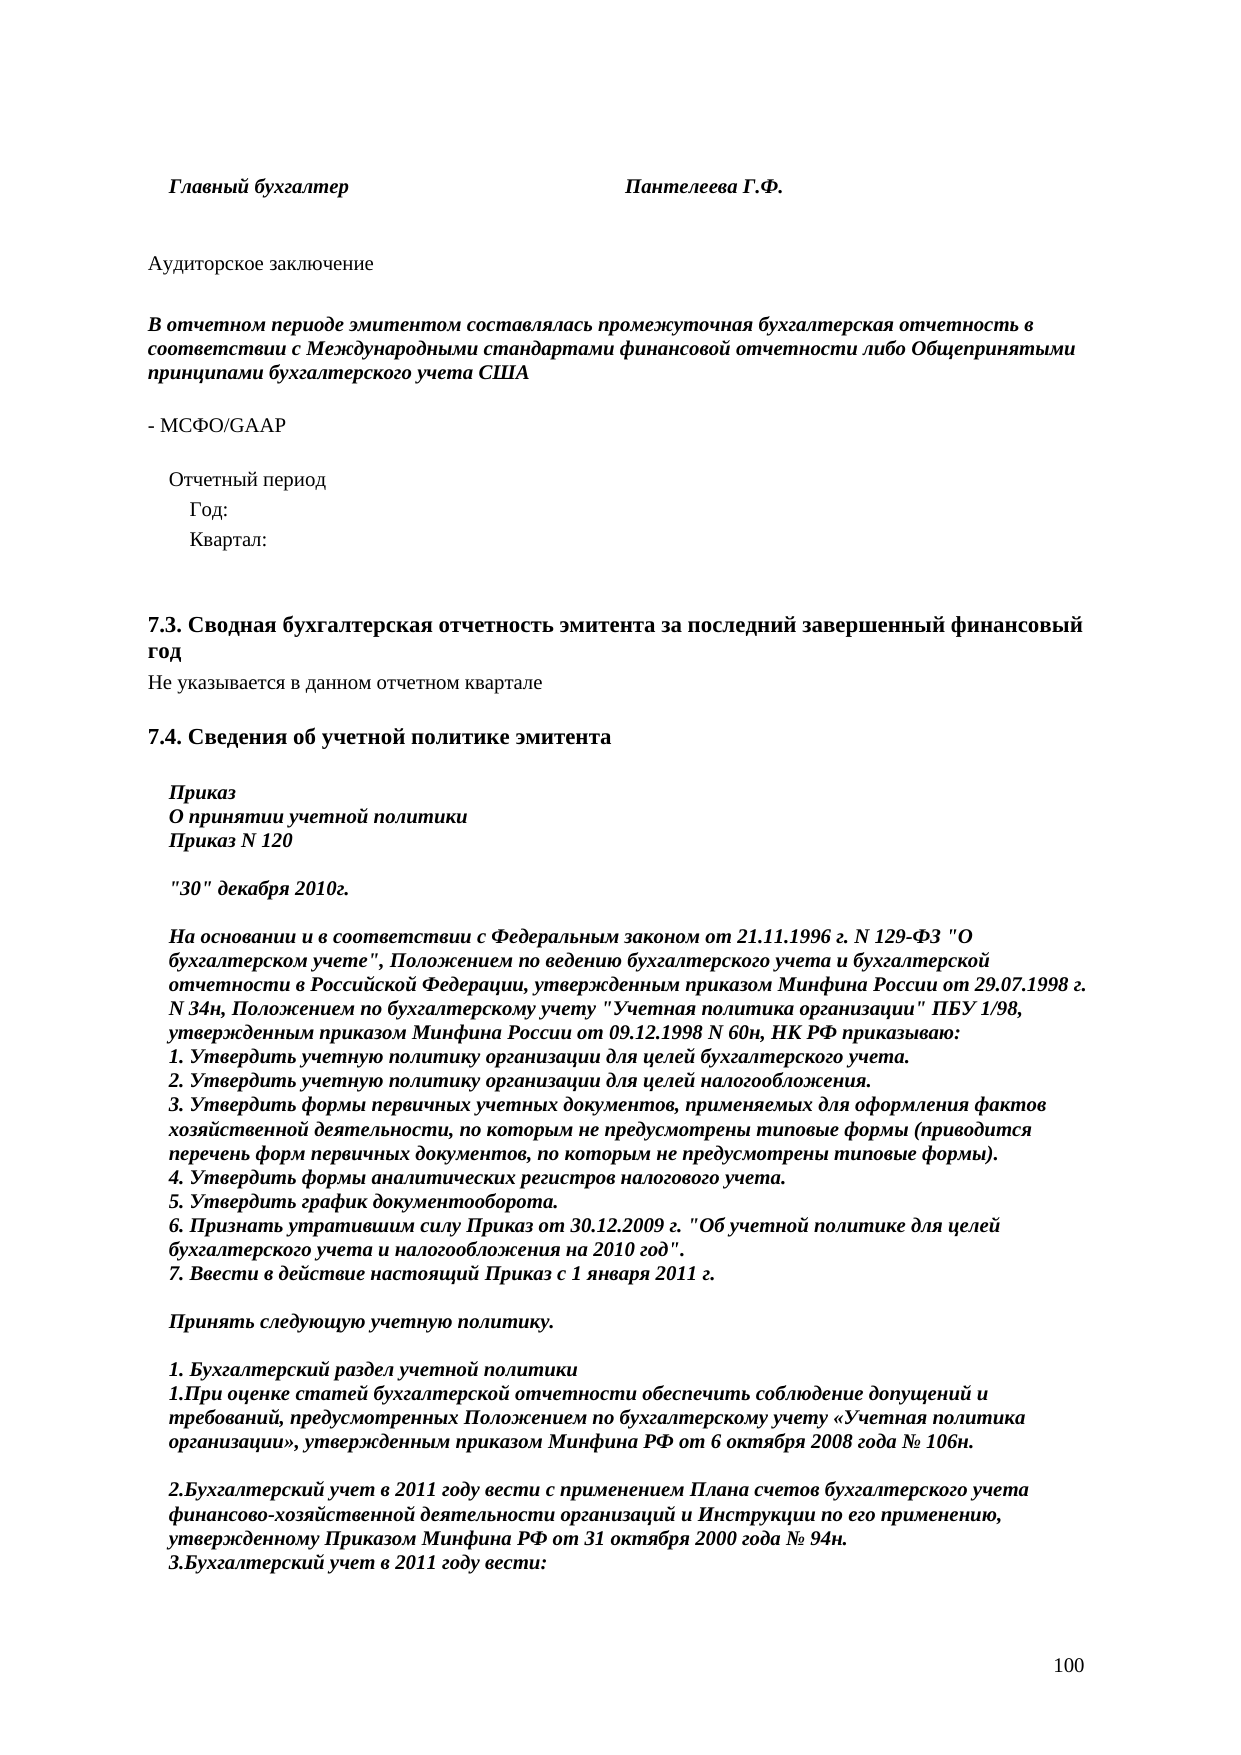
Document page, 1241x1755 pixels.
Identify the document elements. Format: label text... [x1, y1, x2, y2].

text Квартал: [189, 527, 1093, 551]
text Главный бухгалтер Пантелеева Г.Ф. [168, 150, 1093, 222]
text Не указывается в данном отчетном квартале [148, 670, 1093, 694]
text Приказ О принятии учетной политики Приказ N 120 "30" декабря 2010г. На основании и в соответствии с Федеральным законом от 21.11.1996 г. N 129-ФЗ "О бухгалтерском учете", Положением по ведению бухгалтерского учета и бухгалтерской отчетности в Российской Федерации, утвержденным приказом Минфина России от 29.07.1998 г. N 34н, Положением по бухгалтерскому учету "Учетная политика организации" ПБУ 1/98, утвержденным приказом Минфина России от 09.12.1998 N 60н, НК РФ приказываю: 1. Утвердить учетную политику организации для целей бухгалтерского учета. 2. Утвердить учетную политику организации для целей налогообложения. 3. Утвердить формы первичных учетных документов, применяемых для оформления фактов хозяйственной деятельности, по которым не предусмотрены типовые формы (приводится перечень форм первичных документов, по которым не предусмотрены типовые формы). 4. Утвердить формы аналитических регистров налогового учета. 5. Утвердить график документооборота. 6. Признать утратившим силу Приказ от 30.12.2009 г. "Об учетной политике для целей бухгалтерского учета и налогообложения на 2010 год". 7. Ввести в действие настоящий Приказ с 1 января 2011 г. Принять следующую учетную политику. 1. Бухгалтерский раздел учетной политики 1.При оценке статей бухгалтерской отчетности обеспечить соблюдение допущений и требований, предусмотренных Положением по бухгалтерскому учету «Учетная политика организации», утвержденным приказом Минфина РФ от 6 октября 2008 года № 106н. 2.Бухгалтерский учет в 2011 году вести с применением Плана счетов бухгалтерского учета финансово-хозяйственной деятельности организаций и Инструкции по его применению, утвержденному Приказом Минфина РФ от 31 октября 2000 года № 94н. 3.Бухгалтерский учет в 2011 году вести: [168, 756, 1093, 1598]
subtitle - МСФО/GAAP [148, 413, 1093, 437]
text Год: [189, 497, 1093, 521]
subtitle 7.3. Сводная бухгалтерская отчетность эмитента за последний завершенный финансовый год [148, 611, 1093, 663]
text В отчетном периоде эмитентом составлялась промежуточная бухгалтерская отчетность в соответствии с Международными стандартами финансовой отчетности либо Общепринятыми принципами бухгалтерского учета США [148, 312, 1093, 384]
subtitle Отчетный период [168, 467, 1093, 491]
subtitle 7.4. Сведения об учетной политике эмитента [148, 723, 1093, 749]
subtitle Аудиторское заключение [148, 251, 1093, 275]
